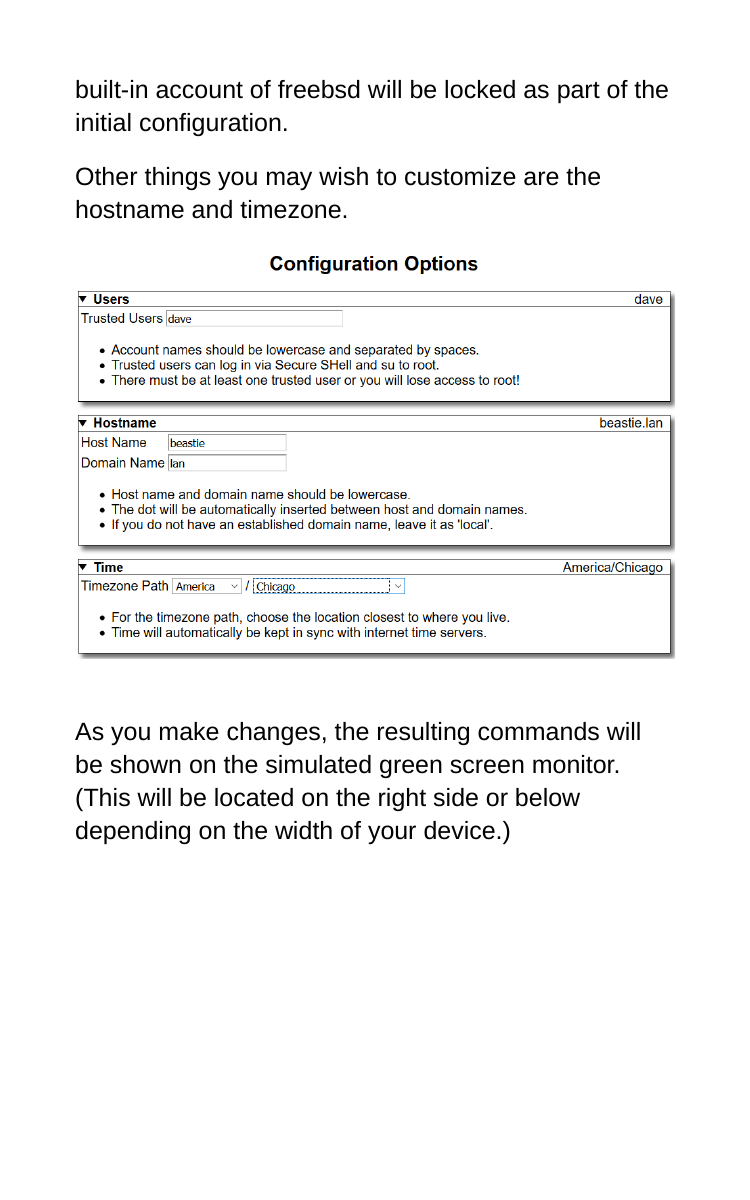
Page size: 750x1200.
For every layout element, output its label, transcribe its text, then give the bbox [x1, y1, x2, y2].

text built-in account of freebsd will be locked as part of the initial configuration. [75, 75, 675, 137]
text Other things you may wish to customize are the hostname and timezone. [75, 162, 675, 224]
text As you make changes, the resulting commands will be shown on the simulated green screen monitor. (This will be located on the right side or below depending on the width of your device.) [75, 717, 675, 844]
picture [75, 249, 675, 659]
